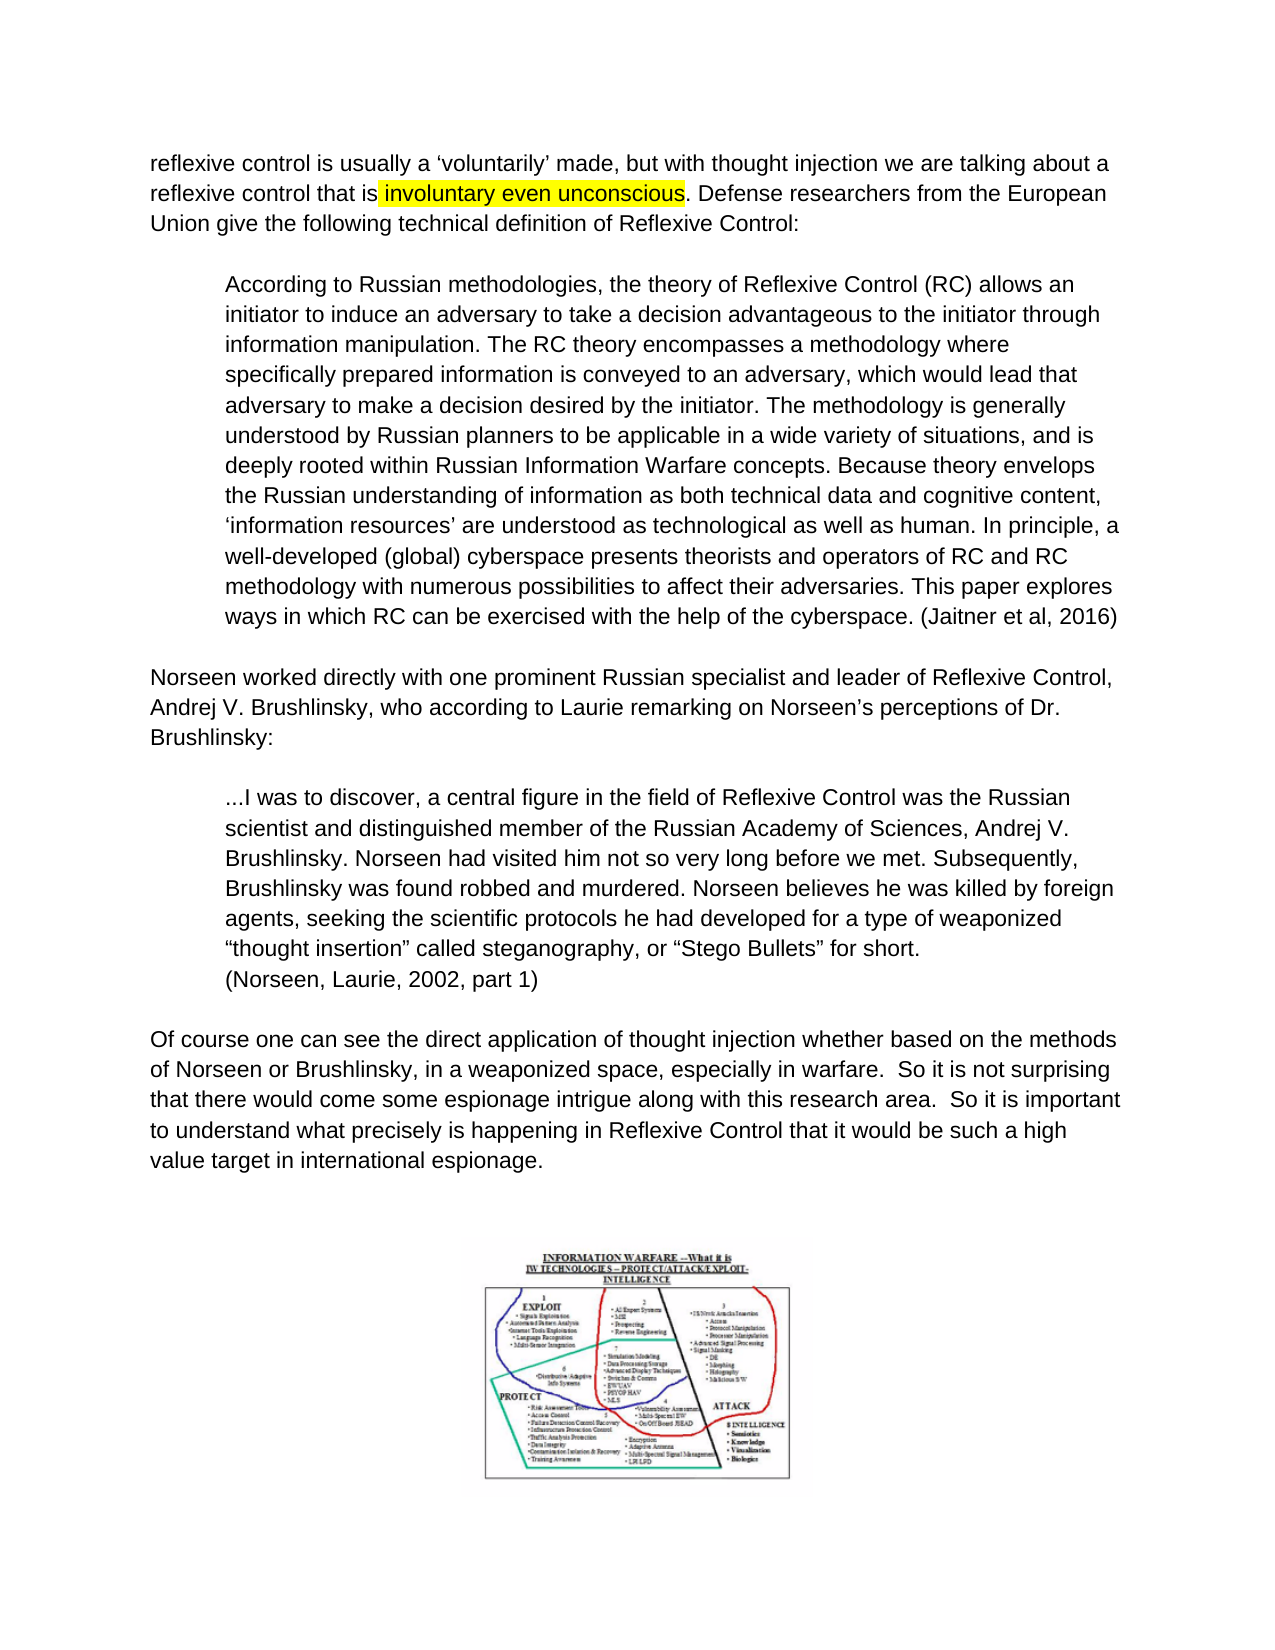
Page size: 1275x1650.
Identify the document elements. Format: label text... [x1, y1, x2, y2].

text ...I was to discover, a central figure in the field of Reflexive Control was the Russian scientist and distinguished member of the Russian Academy of Sciences, Andrej V. Brushlinsky. Norseen had visited him not so very long before we met. Subsequently, Brushlinsky was found robbed and murdered. Norseen believes he was killed by foreign agents, seeking the scientific protocols he had developed for a type of weaponized “thought insertion” called steganography, or “Stego Bullets” for short. (Norseen, Laurie, 2002, part 1) [225, 784, 1125, 992]
text Of course one can see the direct application of thought injection whether based on the methods of Norseen or Brushlinsky, in a weaponized space, especially in warfare. So it is not surprising that there would come some espionage intrigue along with this research area. So it is important to understand what precisely is happening in Reflexive Control that it would be such a high value target in international espionage. [150, 1026, 1125, 1173]
picture [461, 1237, 814, 1498]
text According to Russian methodologies, the theory of Reflexive Control (RC) allows an initiator to induce an adversary to take a decision advantageous to the initiator through information manipulation. The RC theory encompasses a methodology where specifically prepared information is conveyed to an adversary, which would lead that adversary to make a decision desired by the initiator. The methodology is generally understood by Russian planners to be applicable in a wide variety of situations, and is deeply rooted within Russian Information Warfare concepts. Because theory envelops the Russian understanding of information as both technical data and cognitive content, ‘information resources’ are understood as technological as well as human. In principle, a well-developed (global) cyberspace presents theorists and operators of RC and RC methodology with numerous possibilities to affect their adversaries. This paper explores ways in which RC can be exercised with the help of the cyberspace. (Jaitner et al, 2016) [225, 271, 1125, 629]
text Norseen worked directly with one prominent Russian specialist and leader of Reflexive Control, Andrej V. Brushlinsky, who according to Laurie remarking on Norseen’s perceptions of Dr. Brushlinsky: [150, 663, 1125, 750]
text reflexive control is usually a ‘voluntarily’ made, but with thought injection we are talking about a reflexive control that is involuntary even unconscious. Defense researchers from the European Union give the following technical definition of Reflexive Control: [150, 150, 1125, 237]
